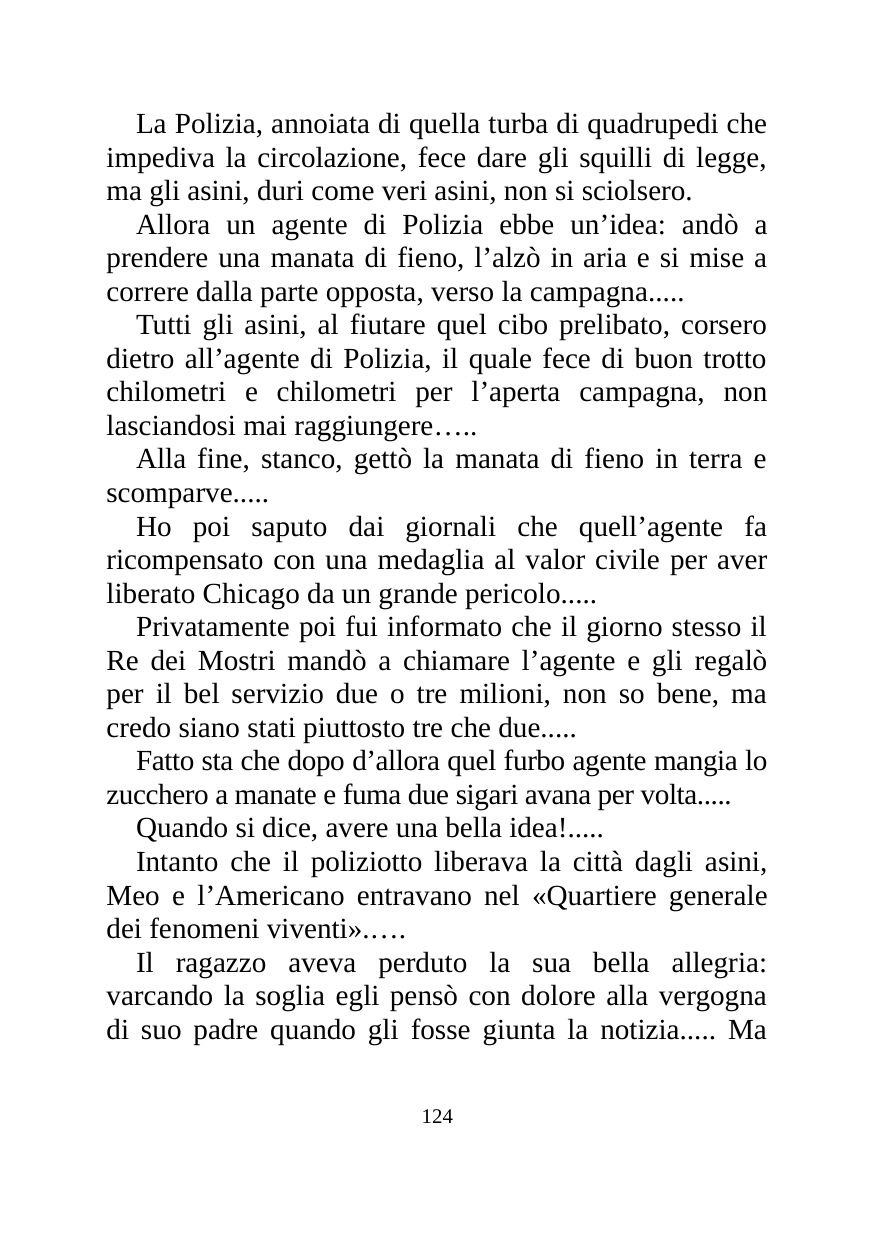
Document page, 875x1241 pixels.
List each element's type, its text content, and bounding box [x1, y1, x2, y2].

text La Polizia, annoiata di quella turba di quadrupedi che impediva la circolazione, fece dare gli squilli di legge, ma gli asini, duri come veri asini, non si sciolsero. [106, 106, 768, 207]
text Tutti gli asini, al fiutare quel cibo prelibato, corsero dietro all’agente di Polizia, il quale fece di buon trotto chilometri e chilometri per l’aperta campagna, non lasciandosi mai raggiungere….. [106, 307, 768, 442]
text Quando si dice, avere una bella idea!..... [106, 811, 768, 844]
text Alla fine, stanco, gettò la manata di fieno in terra e scomparve..... [106, 442, 768, 509]
text Intanto che il poliziotto liberava la città dagli asini, Meo e l’Americano entravano nel «Quartiere generale dei fenomeni viventi».…. [106, 844, 768, 945]
text Allora un agente di Polizia ebbe un’idea: andò a prendere una manata di fieno, l’alzò in aria e si mise a correre dalla parte opposta, verso la campagna..... [106, 207, 768, 307]
text Il ragazzo aveva perduto la sua bella allegria: varcando la soglia egli pensò con dolore alla vergogna di suo padre quando gli fosse giunta la notizia..... Ma [106, 945, 768, 1045]
text Privatamente poi fui informato che il giorno stesso il Re dei Mostri mandò a chiamare l’agente e gli regalò per il bel servizio due o tre milioni, non so bene, ma credo siano stati piuttosto tre che due..... [106, 609, 768, 743]
text Fatto sta che dopo d’allora quel furbo agente mangia lo zucchero a manate e fuma due sigari avana per volta..... [106, 743, 768, 811]
text Ho poi saputo dai giornali che quell’agente fa ricompensato con una medaglia al valor civile per aver liberato Chicago da un grande pericolo..... [106, 509, 768, 609]
